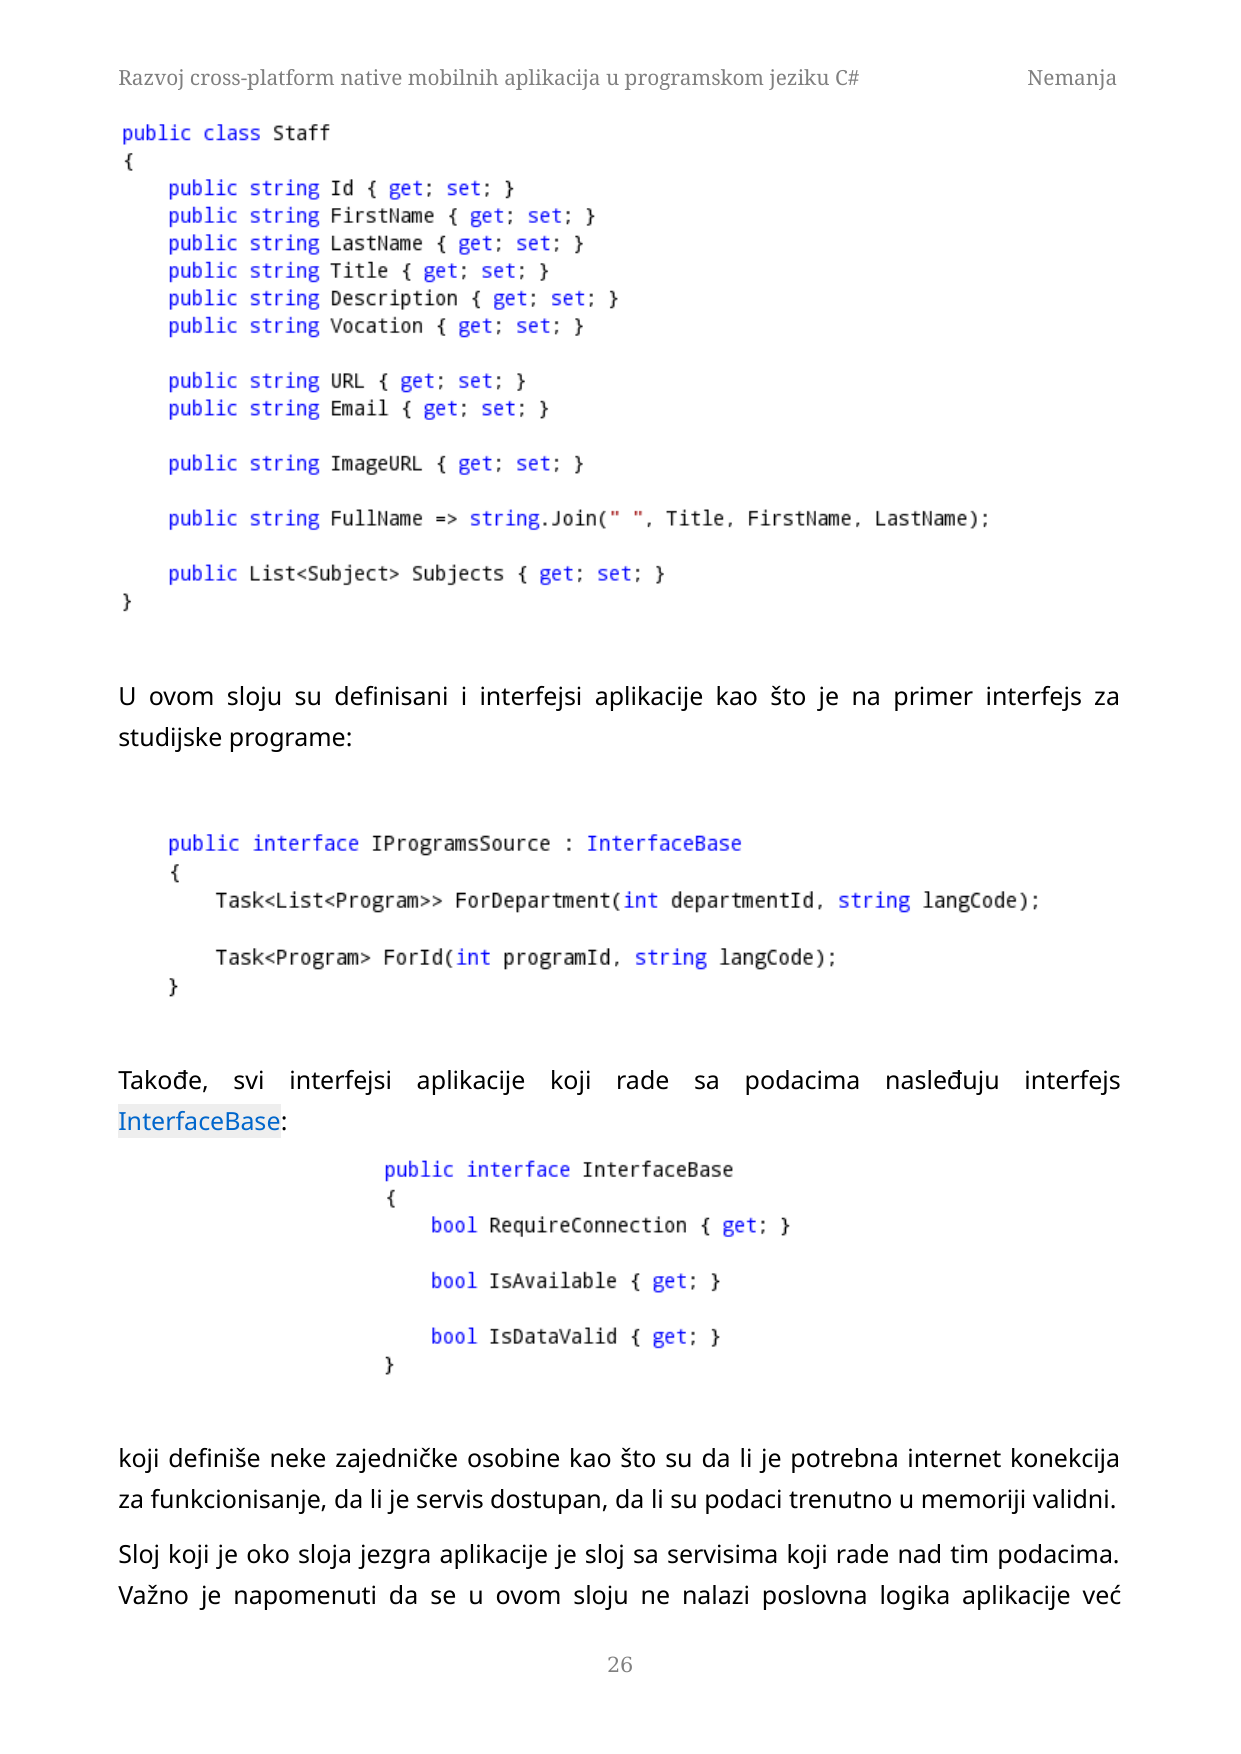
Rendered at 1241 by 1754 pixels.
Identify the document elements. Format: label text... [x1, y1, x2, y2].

picture [167, 830, 1073, 1001]
text Takođe, svi interfejsi aplikacije koji rade sa podacima nasleđuju interfejs InterfaceBase: [118, 1063, 1122, 1138]
text koji definiše neke zajedničke osobine kao što su da li je potrebna internet konekcija za funkcionisanje, da li je servis dostupan, da li su podaci trenutno u memoriji validni. [118, 1441, 1122, 1516]
text Sloj koji je oko sloja jezgra aplikacije je sloj sa servisima koji rade nad tim podacima. Važno je napomenuti da se u ovom sloju ne nalazi poslovna logika aplikacije već [118, 1537, 1122, 1612]
text U ovom sloju su definisani i interfejsi aplikacije kao što je na primer interfejs za studijske programe: [118, 679, 1122, 754]
picture [118, 123, 1123, 617]
picture [373, 1159, 868, 1379]
